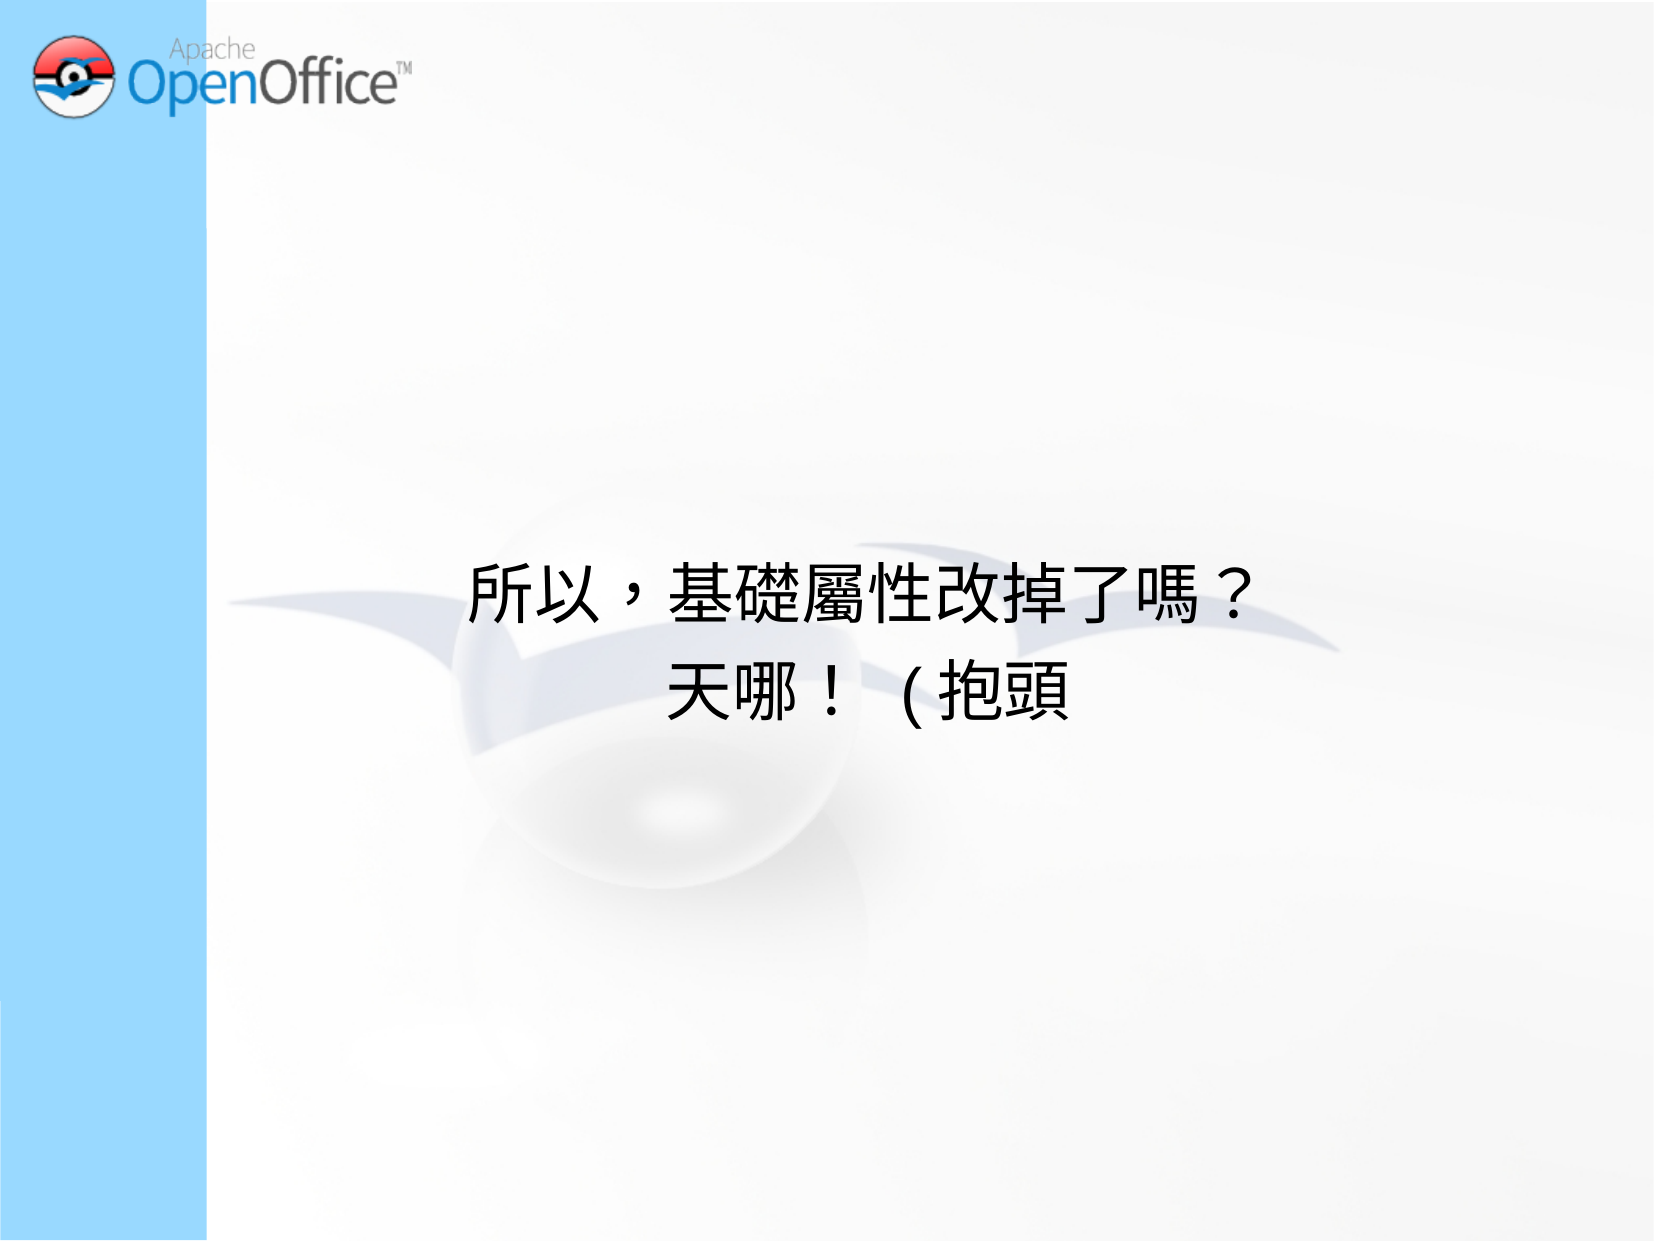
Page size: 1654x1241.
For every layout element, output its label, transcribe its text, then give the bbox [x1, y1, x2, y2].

subtitle 所以，基礎屬性改掉了嗎？ 天哪！ (抱頭 [165, 108, 1571, 1168]
picture [31, 2, 1654, 1241]
